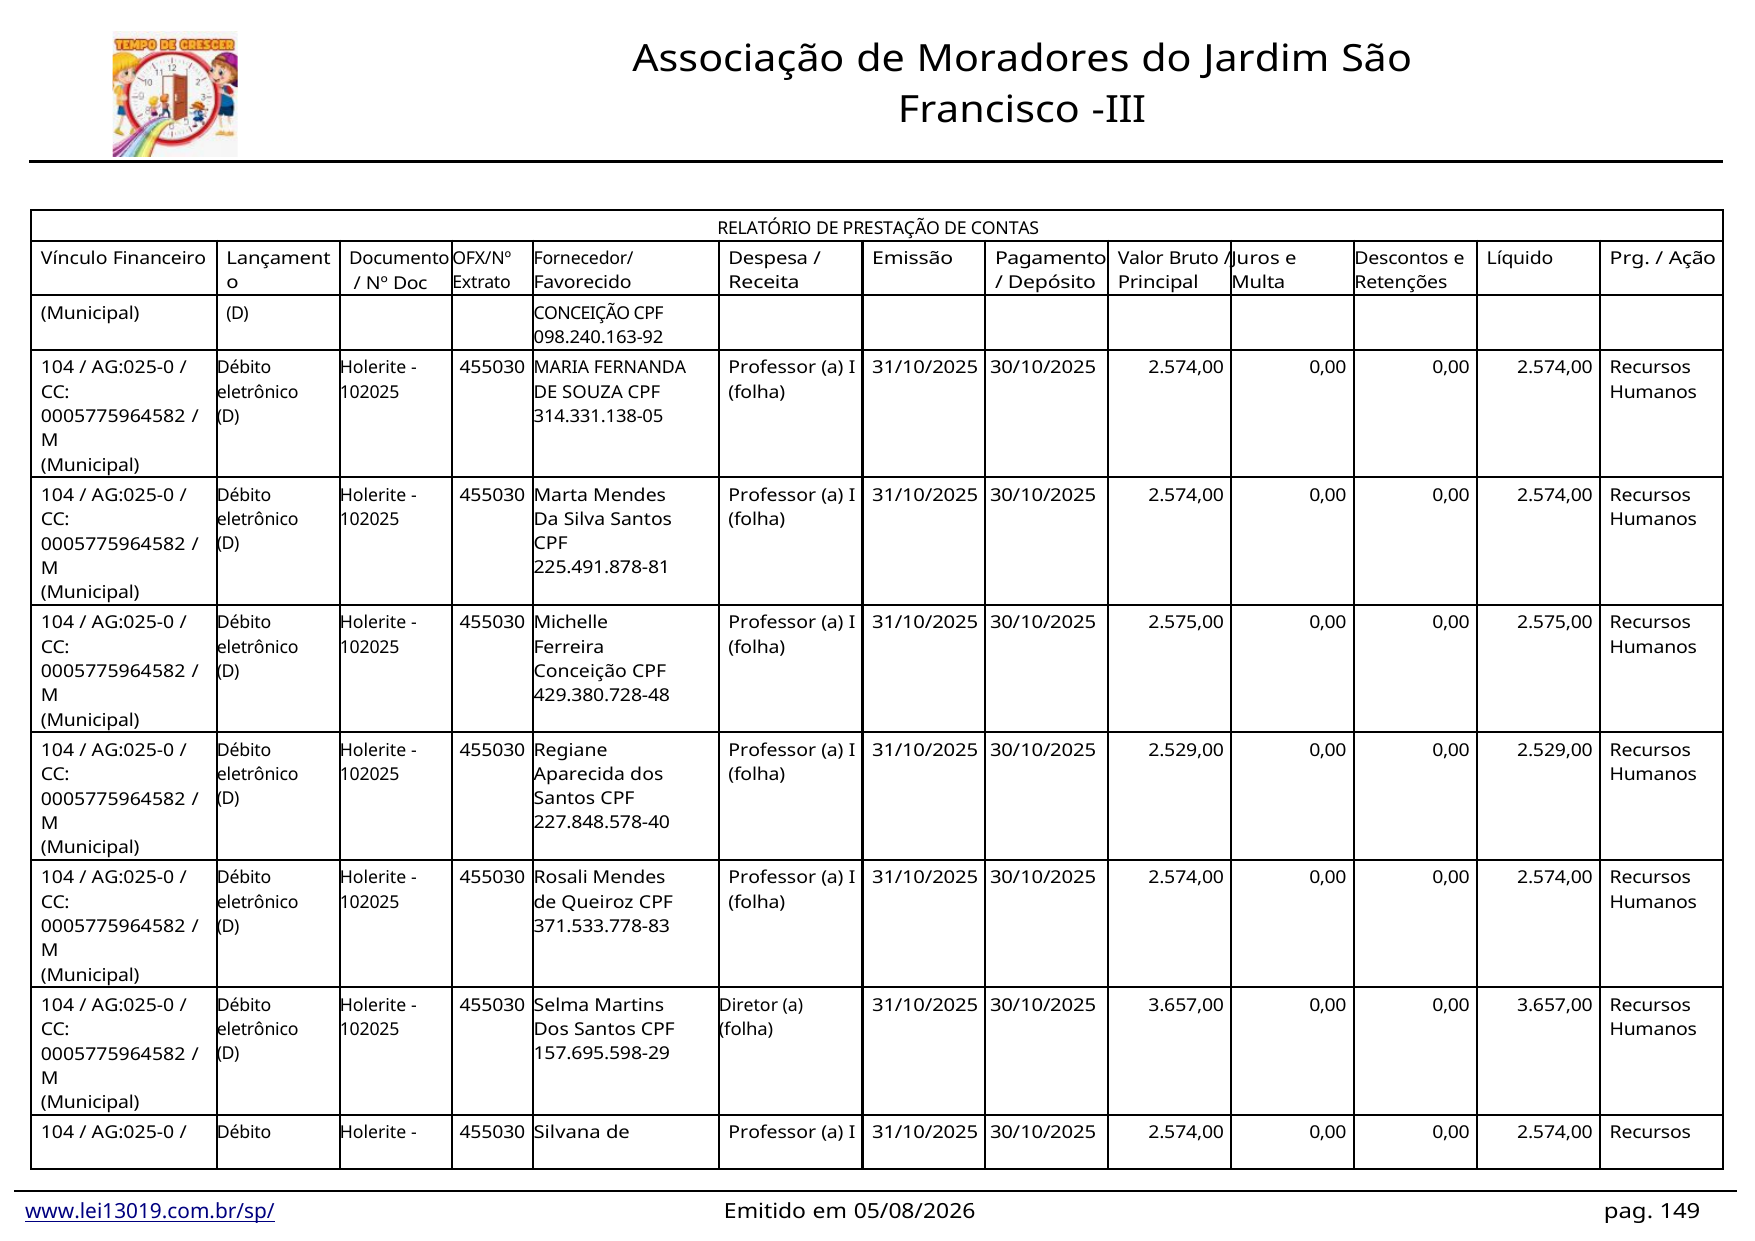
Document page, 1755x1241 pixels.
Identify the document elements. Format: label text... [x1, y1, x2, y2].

table_cell Professor (a) I (folha) [720, 606, 861, 731]
table_cell Holerite - 102025 [341, 478, 451, 604]
table_cell 455030 [453, 861, 532, 986]
table_cell Pagamento / Depósito [986, 242, 1107, 294]
table_cell [1355, 296, 1476, 349]
table_cell Recursos Humanos [1601, 351, 1722, 476]
table_cell MARIA FERNANDA DE SOUZA CPF 314.331.138-05 [534, 351, 718, 476]
table_cell 455030 [453, 733, 532, 859]
table_cell 455030 [453, 606, 532, 731]
table_cell 455030 [453, 351, 532, 476]
table_cell 3.657,00 [1109, 988, 1230, 1114]
table_cell 0,00 [1232, 351, 1353, 476]
table_cell Débito eletrônico (D) [218, 861, 339, 986]
table_cell 2.575,00 [1109, 606, 1230, 731]
table_cell 0,00 [1232, 733, 1353, 859]
table_cell Documento / Nº Doc [341, 242, 451, 294]
table_cell [864, 296, 984, 349]
table_cell Prg. / Ação [1601, 242, 1722, 294]
table_cell 30/10/2025 [986, 351, 1107, 476]
table_cell Valor Bruto / Principal [1109, 242, 1230, 294]
table_cell 0,00 [1355, 478, 1476, 604]
table_cell 2.574,00 [1109, 351, 1230, 476]
table_cell 104 / AG:025-0 / CC: 0005775964582 / M (Municipal) [32, 733, 216, 859]
table_cell Juros e Multa [1232, 242, 1353, 294]
table_cell Holerite - 102025 [341, 988, 451, 1114]
table_cell OFX/Nº Extrato [453, 242, 532, 294]
table_cell Lançamento [218, 242, 339, 294]
table_cell Michelle Ferreira Conceição CPF 429.380.728-48 [534, 606, 718, 731]
table_cell [1478, 296, 1599, 349]
table_cell Silvana de [534, 1116, 718, 1167]
table_cell [986, 296, 1107, 349]
table_cell Marta Mendes Da Silva Santos CPF 225.491.878-81 [534, 478, 718, 604]
table_cell (Municipal) [32, 296, 216, 349]
table_cell 30/10/2025 [986, 733, 1107, 859]
table_cell 0,00 [1355, 988, 1476, 1114]
table_cell Regiane Aparecida dos Santos CPF 227.848.578-40 [534, 733, 718, 859]
table_cell Recursos Humanos [1601, 478, 1722, 604]
table_cell Professor (a) I (folha) [720, 351, 861, 476]
table_cell [1109, 296, 1230, 349]
table_cell Débito eletrônico (D) [218, 988, 339, 1114]
table_cell Descontos e Retenções [1355, 242, 1476, 294]
table_cell 30/10/2025 [986, 478, 1107, 604]
table_cell Emissão [864, 242, 984, 294]
table_cell 2.574,00 [1109, 1116, 1230, 1167]
table_cell (D) [218, 296, 339, 349]
table_cell 2.529,00 [1478, 733, 1599, 859]
table_cell 0,00 [1232, 988, 1353, 1114]
table_cell 2.574,00 [1109, 478, 1230, 604]
table_cell Débito eletrônico (D) [218, 478, 339, 604]
table_cell 2.574,00 [1478, 1116, 1599, 1167]
table_cell Professor (a) I (folha) [720, 733, 861, 859]
table_cell Diretor (a) (folha) [720, 988, 861, 1114]
table_cell 31/10/2025 [864, 988, 984, 1114]
table_cell 2.574,00 [1109, 861, 1230, 986]
table_cell 0,00 [1355, 733, 1476, 859]
table_cell 31/10/2025 [864, 351, 984, 476]
table_cell Holerite - 102025 [341, 861, 451, 986]
table_cell 104 / AG:025-0 / CC: 0005775964582 / M (Municipal) [32, 988, 216, 1114]
table_header RELATÓRIO DE PRESTAÇÃO DE CONTAS [32, 211, 1722, 239]
table_cell 30/10/2025 [986, 606, 1107, 731]
table_cell [720, 296, 861, 349]
table_cell 0,00 [1355, 861, 1476, 986]
table_cell 104 / AG:025-0 / CC: 0005775964582 / M (Municipal) [32, 478, 216, 604]
table_cell Despesa / Receita [720, 242, 861, 294]
table_cell 3.657,00 [1478, 988, 1599, 1114]
table_cell 31/10/2025 [864, 861, 984, 986]
table_cell 2.574,00 [1478, 478, 1599, 604]
table_cell Professor (a) I (folha) [720, 861, 861, 986]
table_cell Recursos Humanos [1601, 606, 1722, 731]
table_cell Holerite - 102025 [341, 351, 451, 476]
table_cell Débito eletrônico (D) [218, 351, 339, 476]
table_cell 455030 [453, 478, 532, 604]
table_cell 2.529,00 [1109, 733, 1230, 859]
table_cell 0,00 [1232, 606, 1353, 731]
table_cell Fornecedor/ Favorecido [534, 242, 718, 294]
table_cell Holerite - 102025 [341, 606, 451, 731]
table_cell [453, 296, 532, 349]
table_cell Professor (a) I (folha) [720, 478, 861, 604]
table_cell [341, 296, 451, 349]
table_cell 0,00 [1232, 861, 1353, 986]
table_cell Holerite - 102025 [341, 733, 451, 859]
table_cell CONCEIÇÃO CPF 098.240.163-92 [534, 296, 718, 349]
table_cell 2.574,00 [1478, 351, 1599, 476]
table_cell 31/10/2025 [864, 733, 984, 859]
table_cell Débito eletrônico (D) [218, 606, 339, 731]
table_cell [1601, 296, 1722, 349]
table_cell Recursos Humanos [1601, 733, 1722, 859]
table_cell Rosali Mendes de Queiroz CPF 371.533.778-83 [534, 861, 718, 986]
table_cell 455030 [453, 1116, 532, 1167]
table_cell 0,00 [1355, 606, 1476, 731]
table_cell Líquido [1478, 242, 1599, 294]
table_cell Débito eletrônico (D) [218, 733, 339, 859]
table_cell 104 / AG:025-0 / CC: 0005775964582 / M (Municipal) [32, 861, 216, 986]
table_cell 31/10/2025 [864, 478, 984, 604]
table_cell 30/10/2025 [986, 1116, 1107, 1167]
table_cell 31/10/2025 [864, 606, 984, 731]
table_cell 31/10/2025 [864, 1116, 984, 1167]
table_cell 30/10/2025 [986, 988, 1107, 1114]
table_cell Selma Martins Dos Santos CPF 157.695.598-29 [534, 988, 718, 1114]
table_cell Holerite [341, 1116, 451, 1167]
table_cell Recursos [1601, 1116, 1722, 1167]
table_cell 0,00 [1355, 351, 1476, 476]
table_cell 455030 [453, 988, 532, 1114]
table_cell Recursos Humanos [1601, 861, 1722, 986]
table_cell 2.575,00 [1478, 606, 1599, 731]
table_cell 0,00 [1355, 1116, 1476, 1167]
table_cell 104 / AG:025-0 / CC: 0005775964582 / M (Municipal) [32, 351, 216, 476]
table_cell Recursos Humanos [1601, 988, 1722, 1114]
table_cell 104 / AG:025-0 / [32, 1116, 216, 1167]
table_cell 2.574,00 [1478, 861, 1599, 986]
table_cell 104 / AG:025-0 / CC: 0005775964582 / M (Municipal) [32, 606, 216, 731]
table_cell Débito [218, 1116, 339, 1167]
table_cell Vínculo Financeiro [32, 242, 216, 294]
table_cell 0,00 [1232, 478, 1353, 604]
table_cell 0,00 [1232, 1116, 1353, 1167]
table_cell Professor (a) I [720, 1116, 861, 1167]
table_cell [1232, 296, 1353, 349]
table_cell 30/10/2025 [986, 861, 1107, 986]
